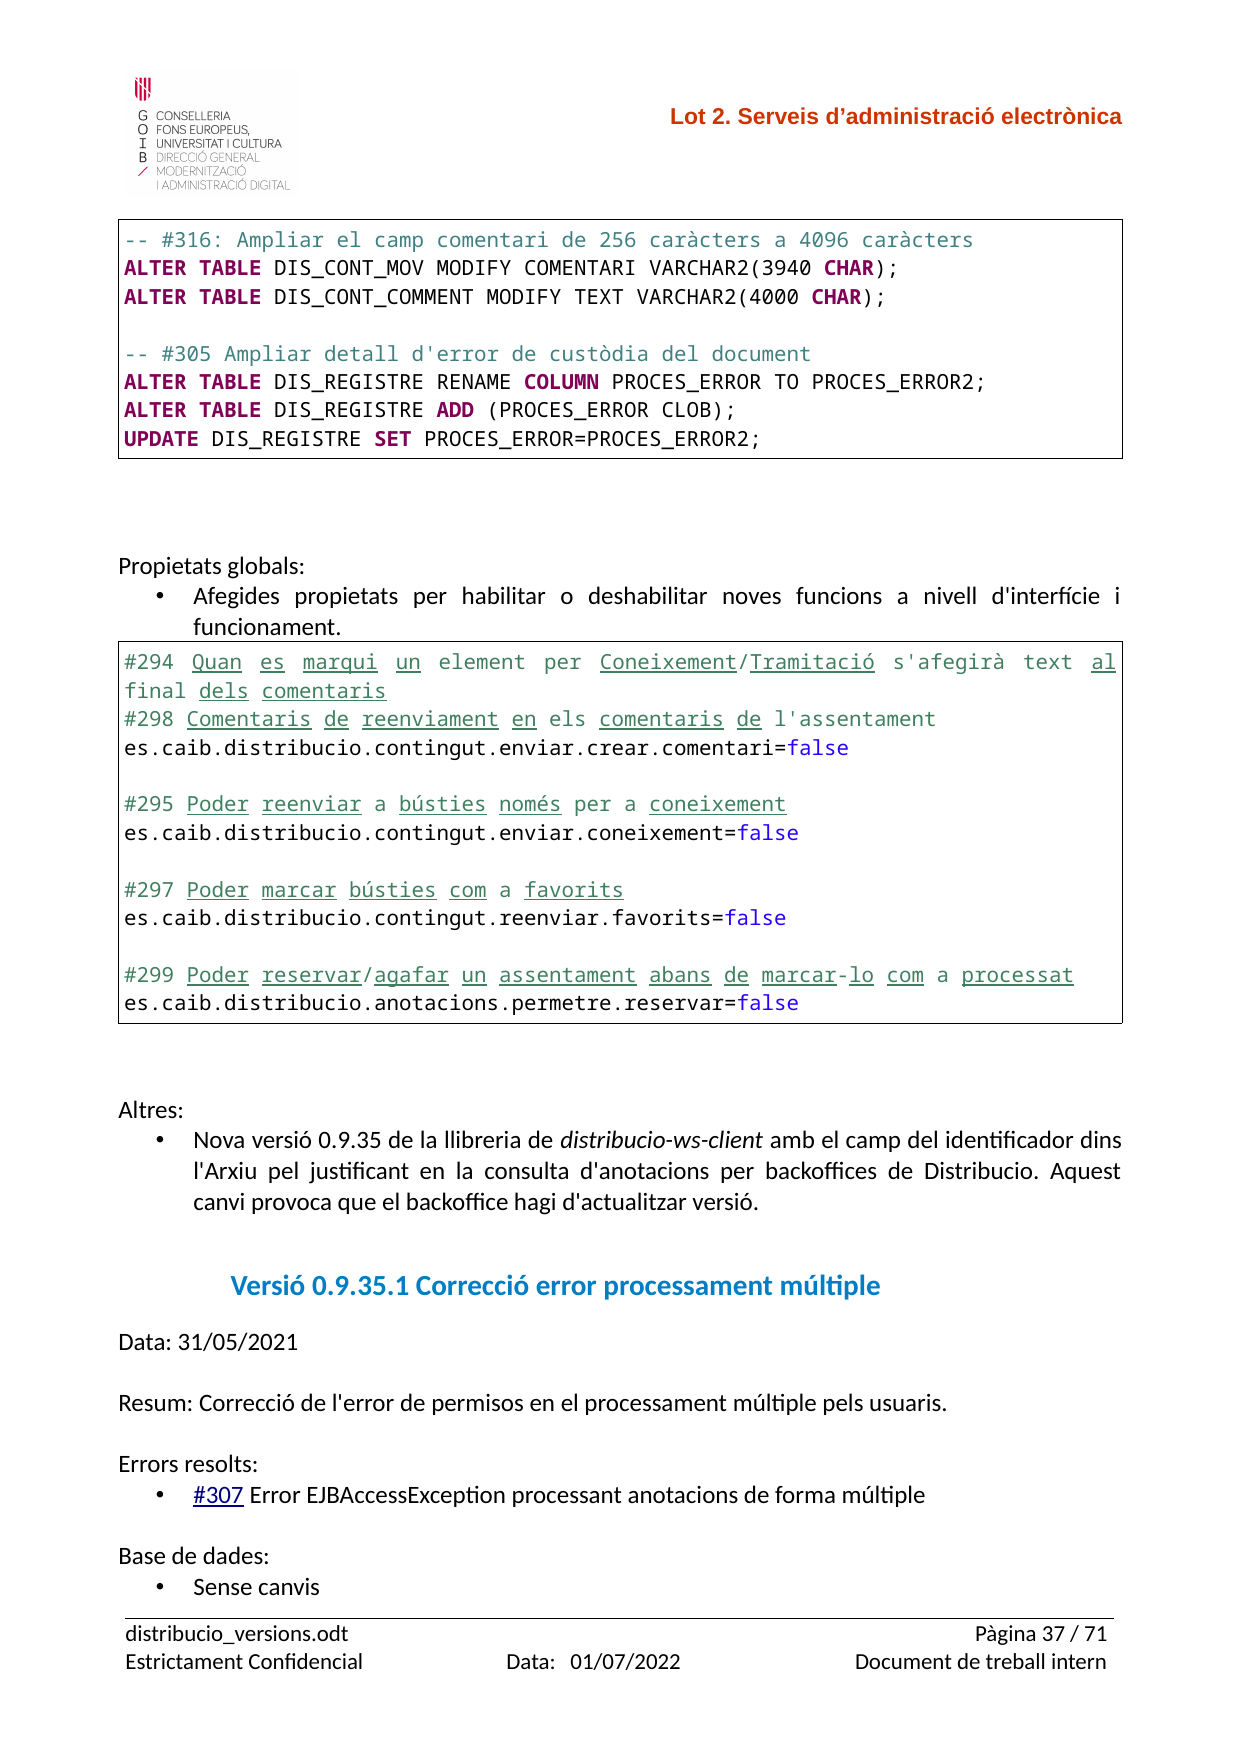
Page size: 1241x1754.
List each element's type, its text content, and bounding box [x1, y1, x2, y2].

text Altres: [118, 1094, 1122, 1124]
picture [126, 70, 299, 197]
subtitle Versió 0.9.35.1 Correcció error processament múltiple [153, 1267, 1122, 1303]
table_header -- #316: Ampliar el camp comentari de 256 caràcters a 4096 caràcters ALTER TABLE DIS_CONT_MOV MODIFY COMENTARI VARCHAR2(3940 CHAR); ALTER TABLE DIS_CONT_COMMENT MODIFY TEXT VARCHAR2(4000 CHAR); -- #305 Ampliar detall d'error de custòdia del document ALTER TABLE DIS_REGISTRE RENAME COLUMN PROCES_ERROR TO PROCES_ERROR2; ALTER TABLE DIS_REGISTRE ADD (PROCES_ERROR CLOB); UPDATE DIS_REGISTRE SET PROCES_ERROR=PROCES_ERROR2; [119, 220, 1122, 458]
text Errors resolts: [118, 1449, 1122, 1479]
list Sense canvis [156, 1571, 1122, 1601]
table_header #294 Quan es marqui un element per Coneixement/Tramitació s'afegirà text al final dels comentaris #298 Comentaris de reenviament en els comentaris de l'assentament es.caib.distribucio.contingut.enviar.crear.comentari=false #295 Poder reenviar a bústies només per a coneixement es.caib.distribucio.contingut.enviar.coneixement=false #297 Poder marcar bústies com a favorits es.caib.distribucio.contingut.reenviar.favorits=false #299 Poder reservar/agafar un assentament abans de marcar-lo com a processat es.caib.distribucio.anotacions.permetre.reservar=false [119, 642, 1122, 1023]
text Propietats globals: [118, 550, 1122, 580]
text Resum: Correcció de l'error de permisos en el processament múltiple pels usuaris. [118, 1388, 1122, 1418]
list Afegides propietats per habilitar o deshabilitar noves funcions a nivell d'interfície i funcionament. [156, 580, 1122, 641]
list Nova versió 0.9.35 de la llibreria de distribucio-ws-client amb el camp del identificador dins l'Arxiu pel justificant en la consulta d'anotacions per backoffices de Distribucio. Aquest canvi provoca que el backoffice hagi d'actualitzar versió. [156, 1124, 1122, 1216]
text Data: 31/05/2021 [118, 1327, 1122, 1357]
list #307 Error EJBAccessException processant anotacions de forma múltiple [156, 1479, 1122, 1510]
text Base de dades: [118, 1540, 1122, 1571]
